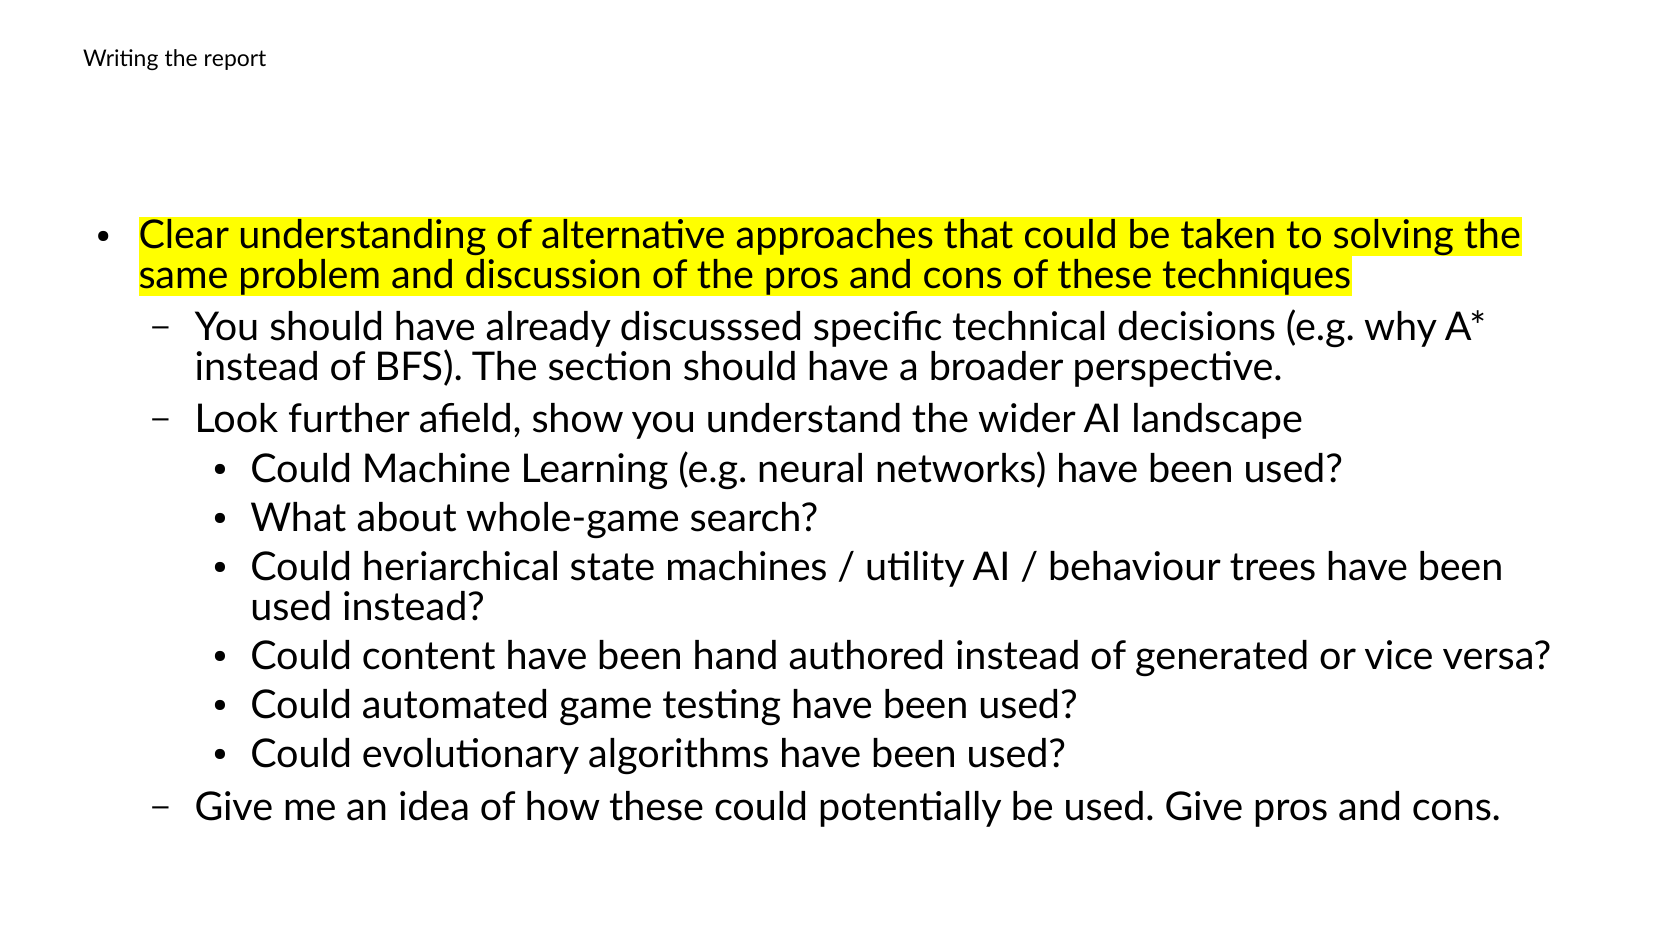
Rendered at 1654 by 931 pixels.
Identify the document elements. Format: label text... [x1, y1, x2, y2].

list Clear understanding of alternative approaches that could be taken to solving the same problem and discussion of the pros and cons of these techniques You should have already discusssed specific technical decisions (e.g. why A* instead of BFS). The section should have a broader perspective. Look further afield, show you understand the wider AI landscape Could Machine Learning (e.g. neural networks) have been used? What about whole-game search? Could heriarchical state machines / utility AI / behaviour trees have been used instead? Could content have been hand authored instead of generated or vice versa? Could automated game testing have been used? Could evolutionary algorithms have been used? Give me an idea of how these could potentially be used. Give pros and cons. [82, 217, 1571, 839]
title Writing the report [83, 0, 1571, 119]
